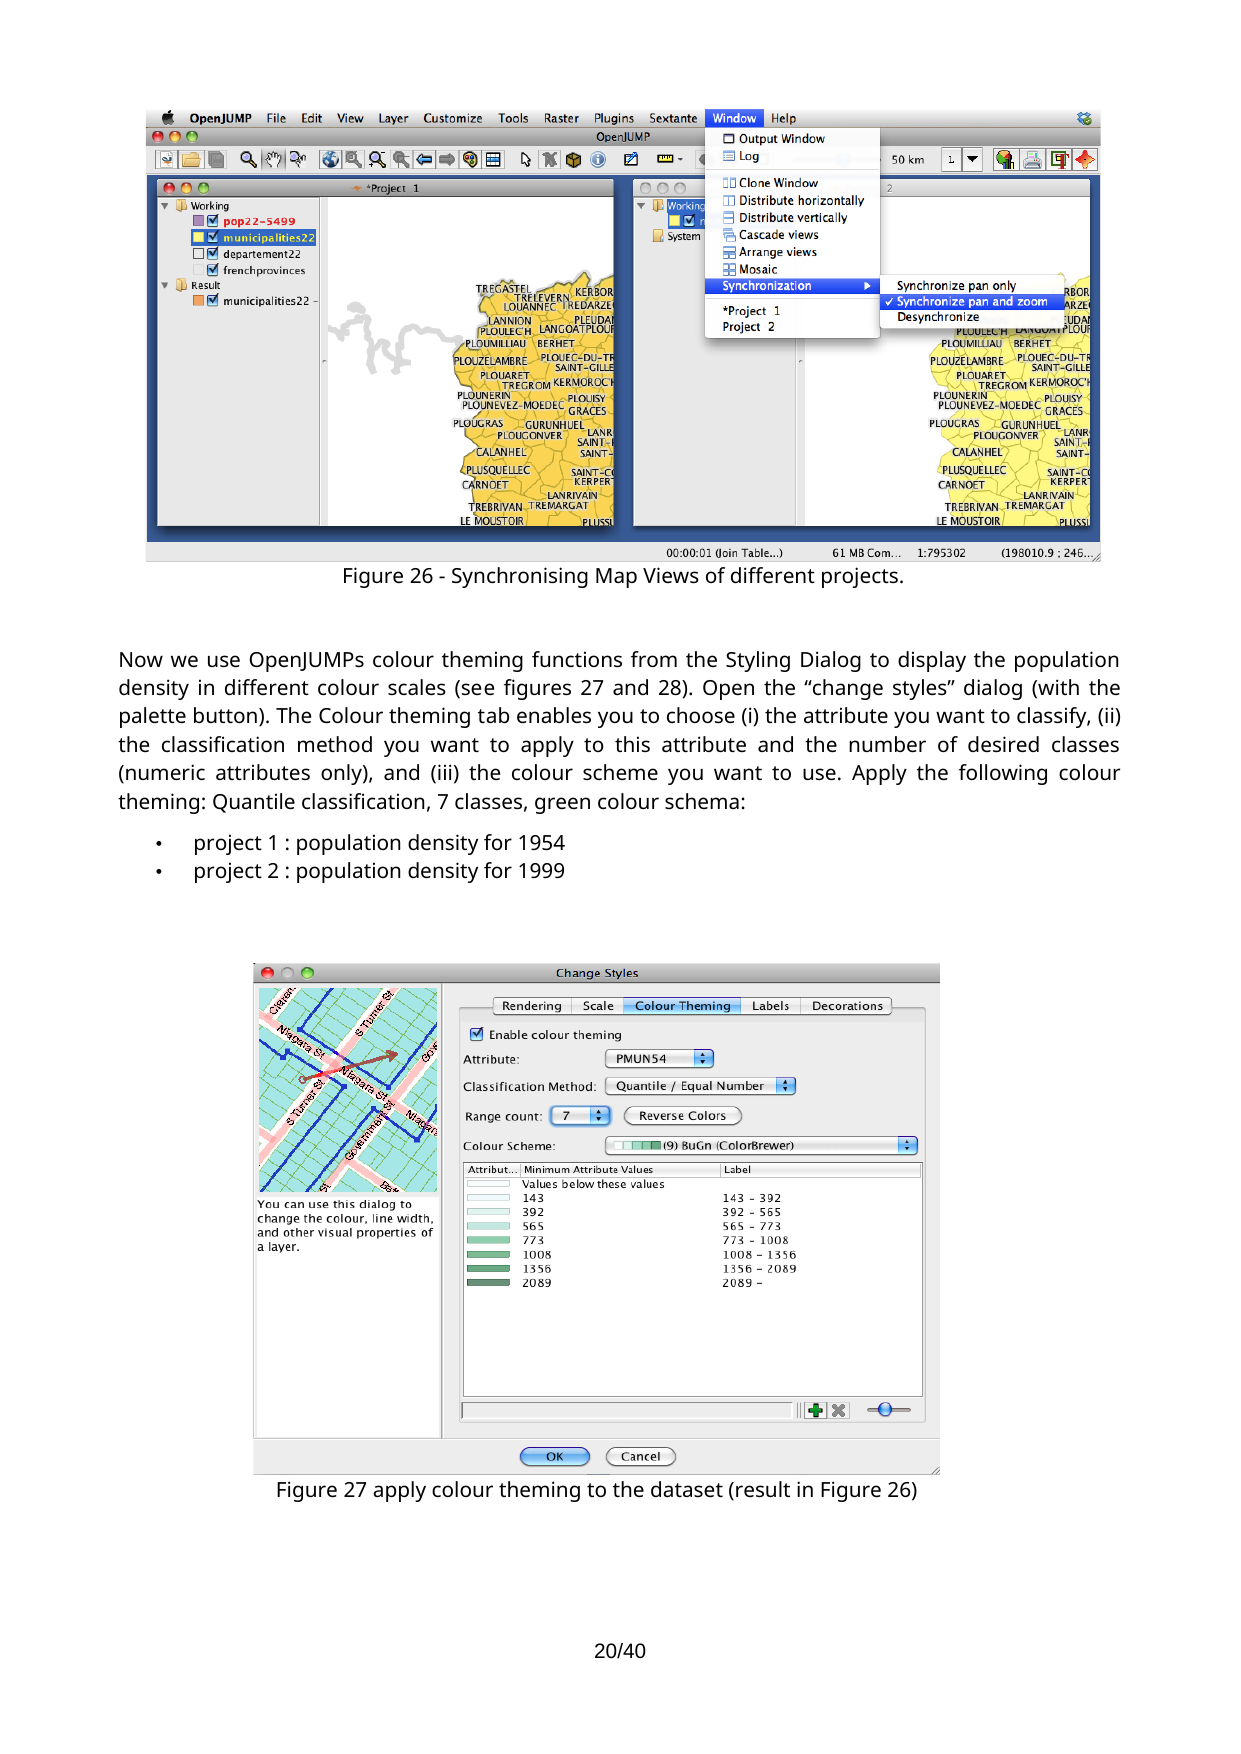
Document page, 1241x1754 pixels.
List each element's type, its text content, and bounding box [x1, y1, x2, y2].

text Figure 26 - Synchronising Map Views of different projects. [162, 562, 1084, 590]
picture [145, 109, 1101, 562]
text Figure 27 apply colour theming to the dataset (result in Figure 26) [241, 976, 953, 1503]
list project 1 : population density for 1954 [156, 828, 1122, 856]
list project 2 : population density for 1999 [156, 856, 1122, 885]
text Now we use OpenJUMPs colour theming functions from the Styling Dialog to display the population density in different colour scales (see figures 27 and 28). Open the “change styles” dialog (with the palette button). The Colour theming tab enables you to choose (i) the attribute you want to classify, (ii) the classification method you want to apply to this attribute and the number of desired classes (numeric attributes only), and (iii) the colour scheme you want to use. Apply the following colour theming: Quantile classification, 7 classes, green colour schema: [118, 645, 1122, 815]
picture [253, 963, 940, 1475]
